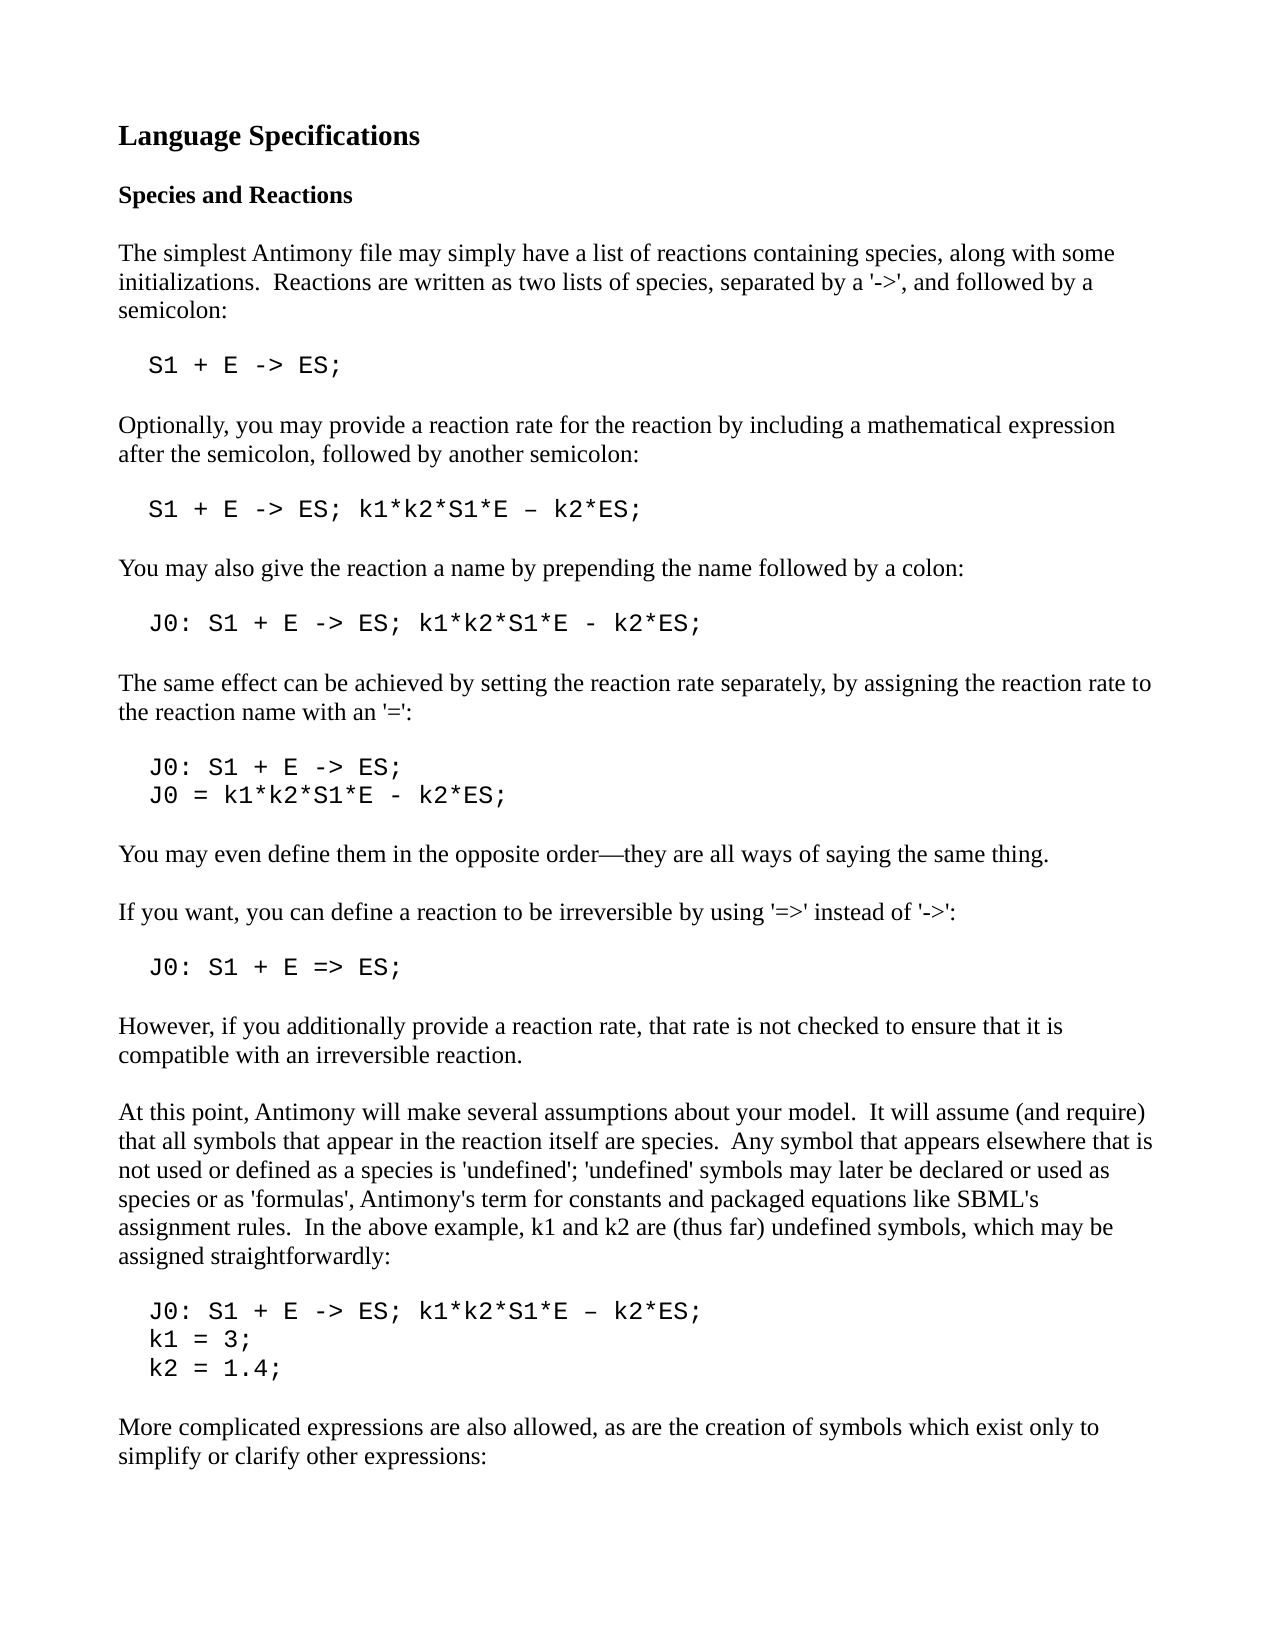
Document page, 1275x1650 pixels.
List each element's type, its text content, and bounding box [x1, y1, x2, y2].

text More complicated expressions are also allowed, as are the creation of symbols which exist only to simplify or clarify other expressions: [118, 1412, 1157, 1470]
text You may even define them in the opposite order—they are all ways of saying the same thing. [118, 839, 1157, 868]
text S1 + E -> ES; k1*k2*S1*E – k2*ES; [118, 496, 1157, 524]
text Language Specifications [118, 118, 1157, 152]
text J0 = k1*k2*S1*E - k2*ES; [118, 782, 1157, 811]
text k2 = 1.4; [118, 1355, 1157, 1384]
text S1 + E -> ES; [118, 353, 1157, 381]
text J0: S1 + E => ES; [118, 954, 1157, 982]
text Species and Reactions [118, 180, 1157, 209]
text You may also give the reaction a name by prepending the name followed by a colon: [118, 553, 1157, 582]
text The simplest Antimony file may simply have a list of reactions containing species, along with some initializations. Reactions are written as two lists of species, separated by a '->', and followed by a semicolon: [118, 238, 1157, 324]
text Optionally, you may provide a reaction rate for the reaction by including a mathematical expression after the semicolon, followed by another semicolon: [118, 410, 1157, 467]
text J0: S1 + E -> ES; [118, 754, 1157, 782]
text J0: S1 + E -> ES; k1*k2*S1*E - k2*ES; [118, 611, 1157, 639]
text The same effect can be achieved by setting the reaction rate separately, by assigning the reaction rate to the reaction name with an '=': [118, 668, 1157, 725]
text If you want, you can define a reaction to be irreversible by using '=>' instead of '->': [118, 897, 1157, 926]
text k1 = 3; [118, 1327, 1157, 1355]
text J0: S1 + E -> ES; k1*k2*S1*E – k2*ES; [118, 1299, 1157, 1327]
text However, if you additionally provide a reaction rate, that rate is not checked to ensure that it is compatible with an irreversible reaction. [118, 1011, 1157, 1069]
text At this point, Antimony will make several assumptions about your model. It will assume (and require) that all symbols that appear in the reaction itself are species. Any symbol that appears elsewhere that is not used or defined as a species is 'undefined'; 'undefined' symbols may later be declared or used as species or as 'formulas', Antimony's term for constants and packaged equations like SBML's assignment rules. In the above example, k1 and k2 are (thus far) undefined symbols, which may be assigned straightforwardly: [118, 1097, 1157, 1270]
